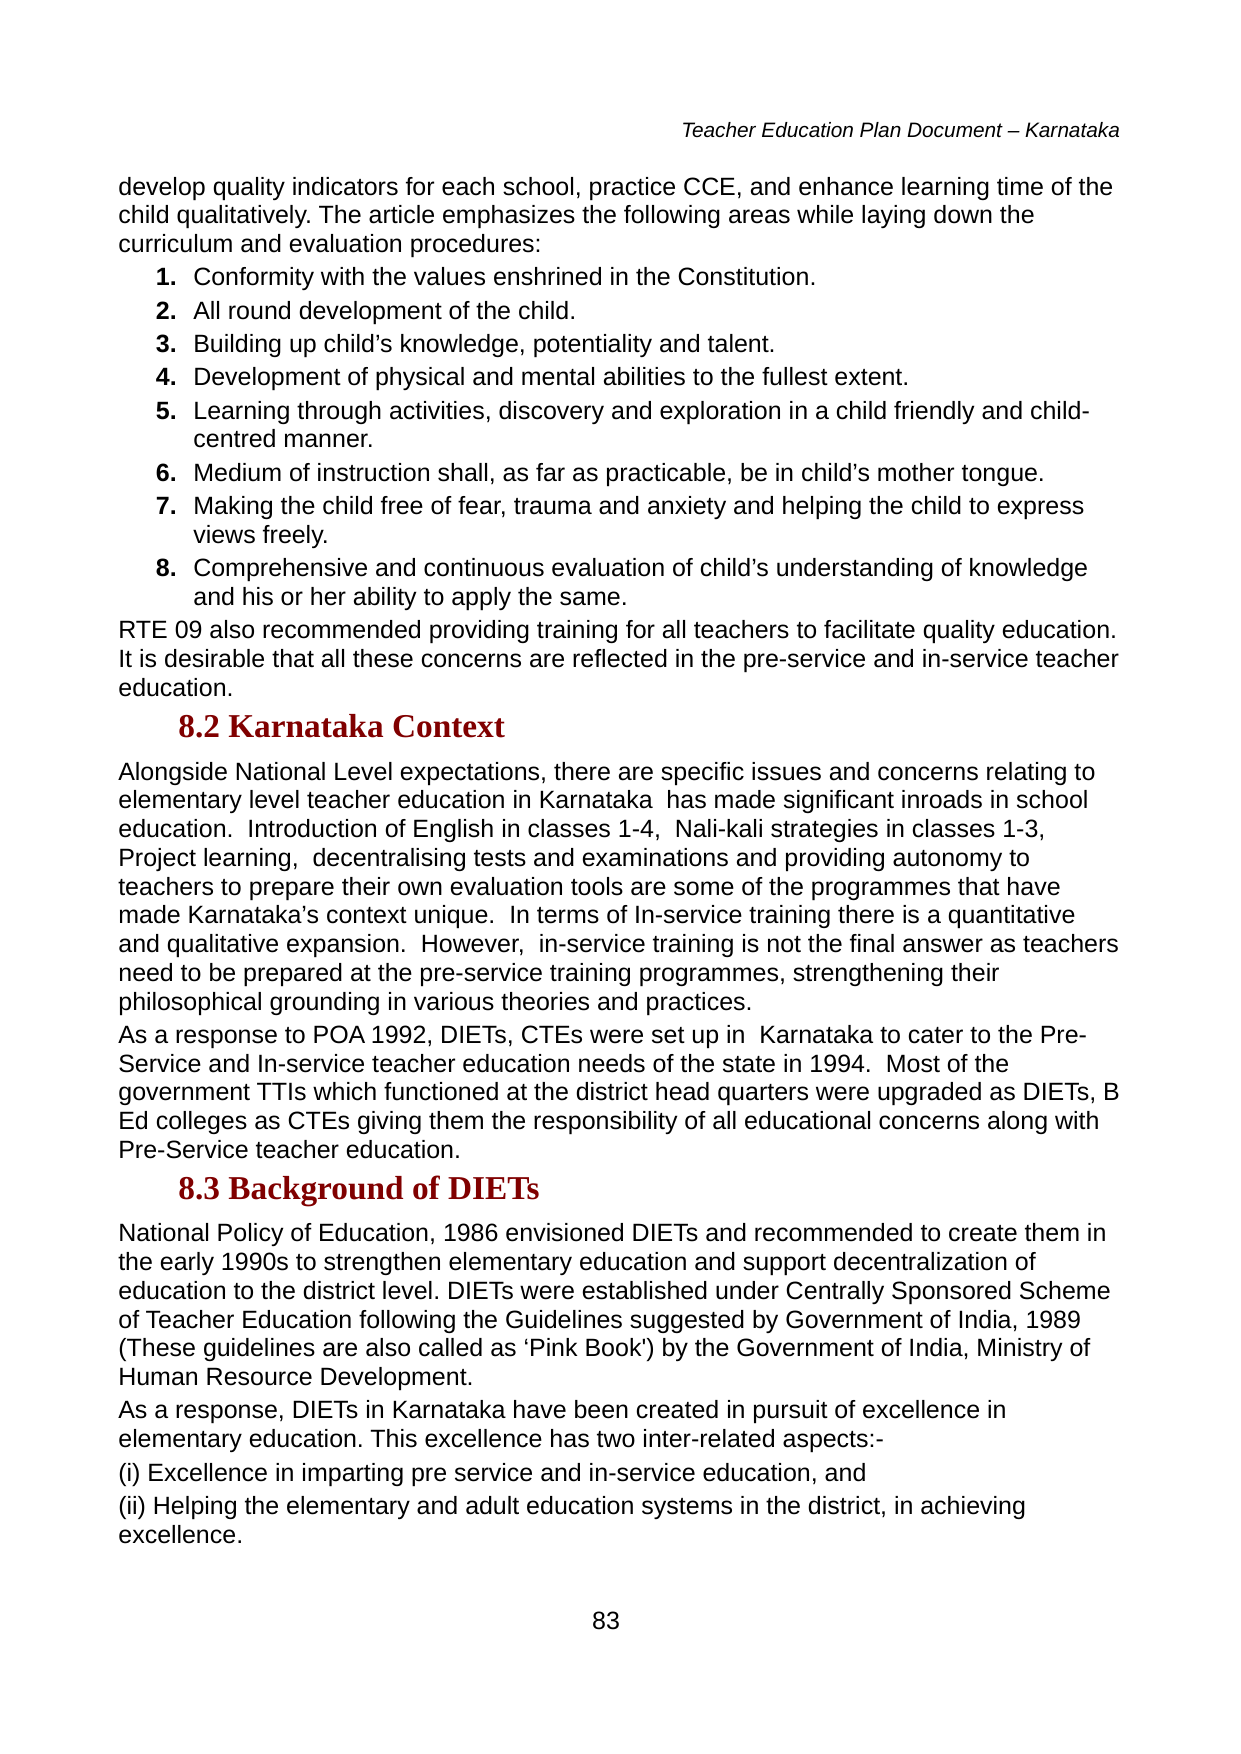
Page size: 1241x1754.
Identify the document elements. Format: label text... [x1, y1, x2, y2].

text (ii) Helping the elementary and adult education systems in the district, in achieving excellence. [118, 1491, 1122, 1548]
list Building up child’s knowledge, potentiality and talent. [156, 329, 1122, 358]
list Making the child free of fear, trauma and anxiety and helping the child to express views freely. [156, 491, 1122, 549]
text Alongside National Level expectations, there are specific issues and concerns relating to elementary level teacher education in Karnataka has made significant inroads in school education. Introduction of English in classes 1-4, Nali-kali strategies in classes 1-3, Project learning, decentralising tests and examinations and providing autonomy to teachers to prepare their own evaluation tools are some of the programmes that have made Karnataka’s context unique. In terms of In-service training there is a quantitative and qualitative expansion. However, in-service training is not the final answer as teachers need to be prepared at the pre-service training programmes, strengthening their philosophical grounding in various theories and practices. [118, 756, 1122, 1015]
subtitle 8.2 Karnataka Context [118, 706, 1122, 744]
text RTE 09 also recommended providing training for all teachers to facilitate quality education. It is desirable that all these concerns are reflected in the pre-service and in-service teacher education. [118, 615, 1122, 702]
list Comprehensive and continuous evaluation of child’s understanding of knowledge and his or her ability to apply the same. [156, 553, 1122, 611]
text As a response, DIETs in Karnataka have been created in pursuit of excellence in elementary education. This excellence has two inter-related aspects:- [118, 1396, 1122, 1453]
list Learning through activities, discovery and exploration in a child friendly and child-centred manner. [156, 396, 1122, 453]
text (i) Excellence in imparting pre service and in-service education, and [118, 1458, 1122, 1486]
list Medium of instruction shall, as far as practicable, be in child’s mother tongue. [156, 458, 1122, 487]
list All round development of the child. [156, 296, 1122, 324]
text develop quality indicators for each school, practice CCE, and enhance learning time of the child qualitatively. The article emphasizes the following areas while laying down the curriculum and evaluation procedures: [118, 172, 1122, 258]
list Development of physical and mental abilities to the fullest extent. [156, 362, 1122, 391]
subtitle 8.3 Background of DIETs [118, 1168, 1122, 1206]
text As a response to POA 1992, DIETs, CTEs were set up in Karnataka to cater to the Pre-Service and In-service teacher education needs of the state in 1994. Most of the government TTIs which functioned at the district head quarters were upgraded as DIETs, B Ed colleges as CTEs giving them the responsibility of all educational concerns along with Pre-Service teacher education. [118, 1020, 1122, 1163]
list Conformity with the values enshrined in the Constitution. [156, 262, 1122, 291]
text National Policy of Education, 1986 envisioned DIETs and recommended to create them in the early 1990s to strengthen elementary education and support decentralization of education to the district level. DIETs were established under Centrally Sponsored Scheme of Teacher Education following the Guidelines suggested by Government of India, 1989 (These guidelines are also called as ‘Pink Book') by the Government of India, Ministry of Human Resource Development. [118, 1218, 1122, 1391]
